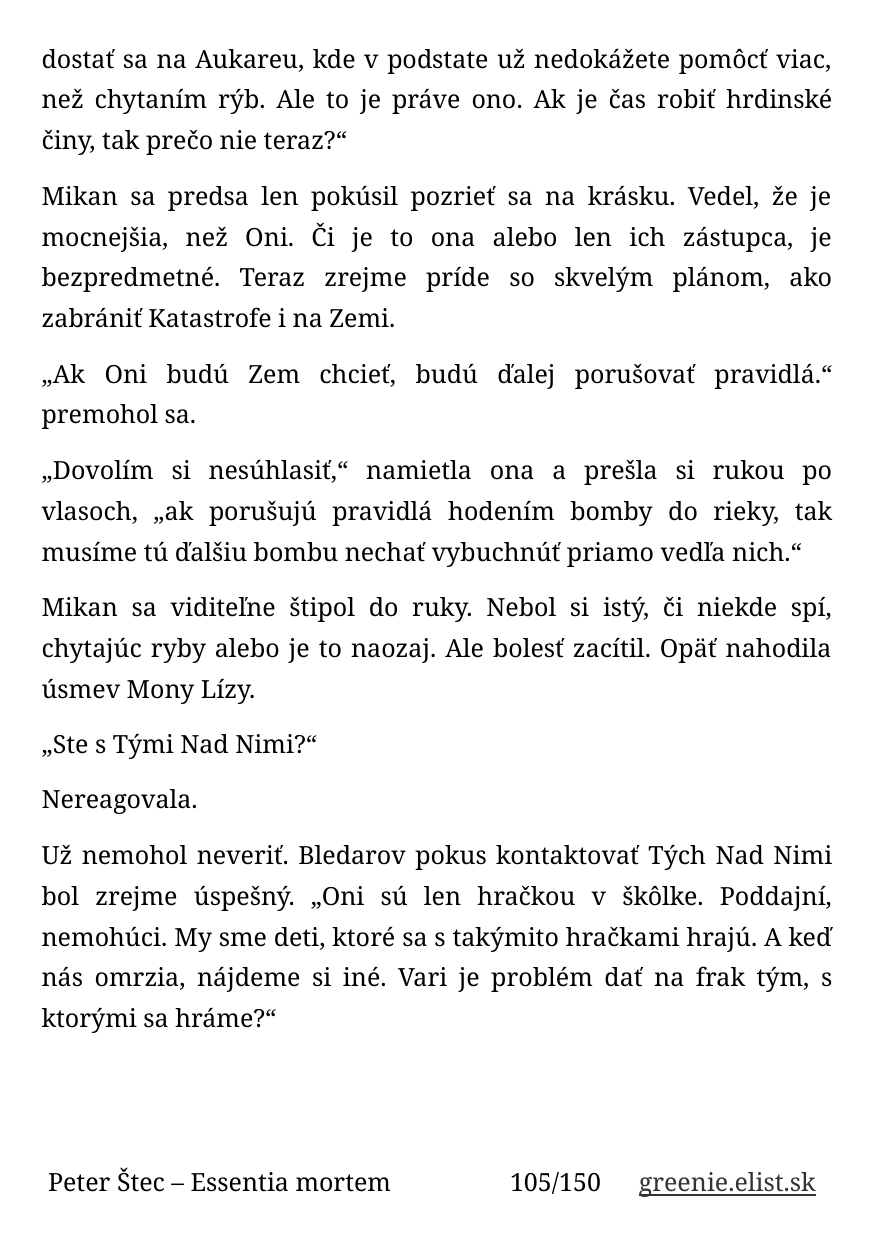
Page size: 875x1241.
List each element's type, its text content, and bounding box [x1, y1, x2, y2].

text Nereagovala. [41, 782, 833, 816]
text dostať sa na Aukareu, kde v podstate už nedokážete pomôcť viac, než chytaním rýb. Ale to je práve ono. Ak je čas robiť hrdinské činy, tak prečo nie teraz?“ [41, 41, 833, 157]
text Mikan sa predsa len pokúsil pozrieť sa na krásku. Vedel, že je mocnejšia, než Oni. Či je to ona alebo len ich zástupca, je bezpredmetné. Teraz zrejme príde so skvelým plánom, ako zabrániť Katastrofe i na Zemi. [41, 178, 833, 335]
text „Dovolím si nesúhlasiť,“ namietla ona a prešla si rukou po vlasoch, „ak porušujú pravidlá hodením bomby do rieky, tak musíme tú ďalšiu bombu nechať vybuchnúť priamo vedľa nich.“ [41, 453, 833, 568]
text „Ak Oni budú Zem chcieť, budú ďalej porušovať pravidlá.“ premohol sa. [41, 356, 833, 431]
text Mikan sa viditeľne štipol do ruky. Nebol si istý, či niekde spí, chytajúc ryby alebo je to naozaj. Ale bolesť zacítil. Opäť nahodila úsmev Mony Lízy. [41, 590, 833, 705]
text „Ste s Tými Nad Nimi?“ [41, 727, 833, 761]
text Už nemohol neveriť. Bledarov pokus kontaktovať Tých Nad Nimi bol zrejme úspešný. „Oni sú len hračkou v škôlke. Poddajní, nemohúci. My sme deti, ktoré sa s takýmito hračkami hrajú. A keď nás omrzia, nájdeme si iné. Vari je problém dať na frak tým, s ktorými sa hráme?“ [41, 838, 833, 1035]
